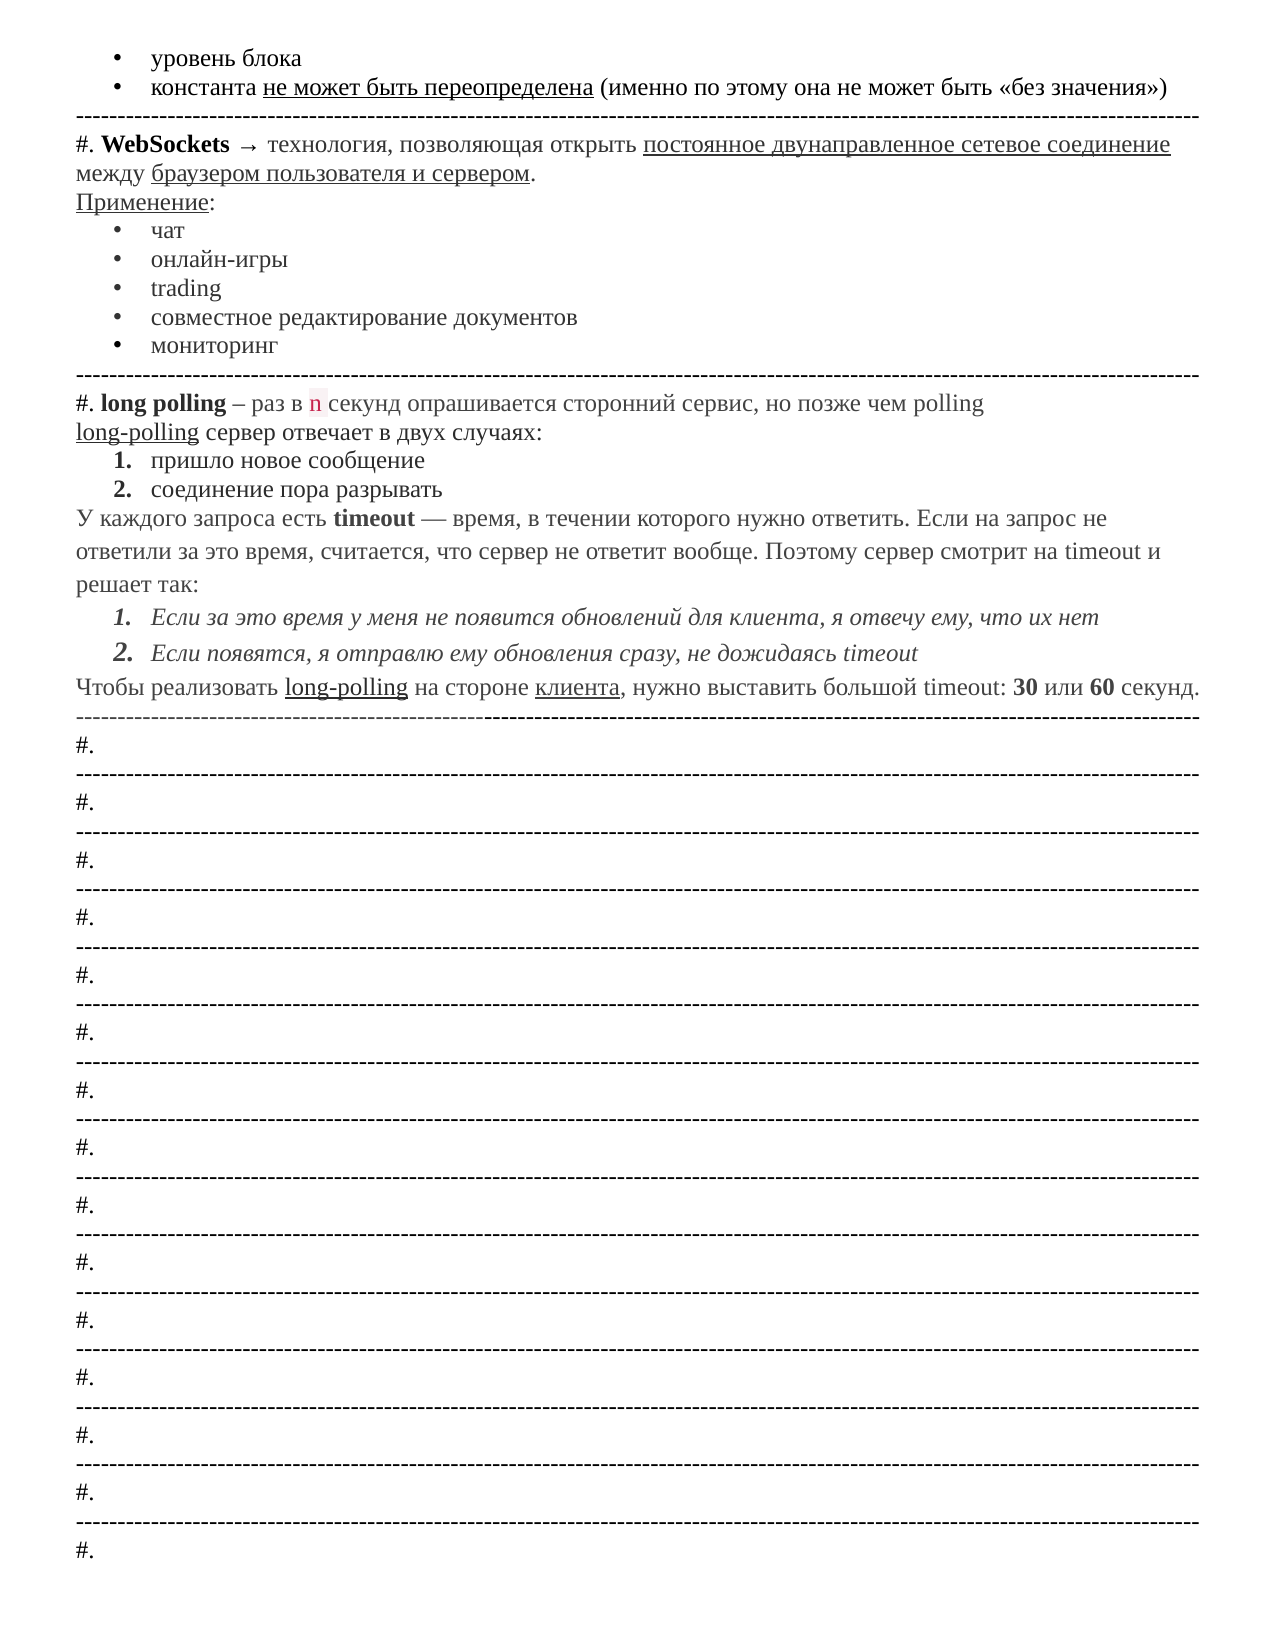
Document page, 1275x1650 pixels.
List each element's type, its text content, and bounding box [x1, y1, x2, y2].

text --------------------------------------------------------------------------------------------------------------------------------------- [76, 873, 1201, 902]
text #. long polling – раз в n секунд опрашивается сторонний сервис, но позже чем polling [76, 388, 1201, 417]
list мониторинг [113, 331, 1201, 359]
list пришло новое сообщение [113, 446, 1201, 474]
text --------------------------------------------------------------------------------------------------------------------------------------- [76, 1218, 1201, 1247]
list чат [113, 216, 1201, 244]
text --------------------------------------------------------------------------------------------------------------------------------------- [76, 931, 1201, 960]
text Чтобы реализовать long-polling на стороне клиента, нужно выставить большой timeout: 30 или 60 секунд. [76, 672, 1201, 701]
text #. [76, 1132, 1201, 1161]
text У каждого запроса есть timeout — время, в течении которого нужно ответить. Если на запрос не ответили за это время, считается, что сервер не ответит вообще. Поэтому сервер смотрит на timeout и решает так: [76, 503, 1201, 598]
text --------------------------------------------------------------------------------------------------------------------------------------- [76, 359, 1201, 388]
text --------------------------------------------------------------------------------------------------------------------------------------- [76, 1448, 1201, 1477]
text --------------------------------------------------------------------------------------------------------------------------------------- [76, 1103, 1201, 1132]
text #. [76, 1362, 1201, 1391]
text #. [76, 1305, 1201, 1333]
text #. WebSockets → технология, позволяющая открыть постоянное двунаправленное сетевое соединение между браузером пользователя и сервером. [76, 129, 1201, 187]
text --------------------------------------------------------------------------------------------------------------------------------------- [76, 1506, 1201, 1535]
text --------------------------------------------------------------------------------------------------------------------------------------- [76, 1333, 1201, 1362]
text #. [76, 1017, 1201, 1046]
text --------------------------------------------------------------------------------------------------------------------------------------- [76, 101, 1201, 129]
list совместное редактирование документов [113, 302, 1201, 331]
text --------------------------------------------------------------------------------------------------------------------------------------- [76, 701, 1201, 730]
text Применение: [76, 187, 1201, 216]
list уровень блока [113, 43, 1201, 72]
list trading [113, 273, 1201, 302]
text #. [76, 1247, 1201, 1276]
text --------------------------------------------------------------------------------------------------------------------------------------- [76, 1391, 1201, 1420]
text #. [76, 902, 1201, 931]
text --------------------------------------------------------------------------------------------------------------------------------------- [76, 988, 1201, 1017]
list онлайн-игры [113, 244, 1201, 273]
text --------------------------------------------------------------------------------------------------------------------------------------- [76, 816, 1201, 845]
text #. [76, 1075, 1201, 1103]
text #. [76, 1477, 1201, 1506]
text #. [76, 960, 1201, 988]
list Если появятся, я отправлю ему обновления сразу, не дожидаясь timeout [113, 635, 1201, 667]
text --------------------------------------------------------------------------------------------------------------------------------------- [76, 1276, 1201, 1305]
text #. [76, 787, 1201, 816]
list Если за это время у меня не появится обновлений для клиента, я отвечу ему, что их нет [113, 602, 1201, 631]
text #. [76, 1535, 1201, 1563]
list соединение пора разрывать [113, 474, 1201, 503]
text #. [76, 730, 1201, 758]
text #. [76, 1190, 1201, 1218]
text #. [76, 845, 1201, 873]
text --------------------------------------------------------------------------------------------------------------------------------------- [76, 1161, 1201, 1190]
text #. [76, 1420, 1201, 1448]
text --------------------------------------------------------------------------------------------------------------------------------------- [76, 758, 1201, 787]
list константа не может быть переопределена (именно по этому она не может быть «без значения») [113, 72, 1201, 101]
text --------------------------------------------------------------------------------------------------------------------------------------- [76, 1046, 1201, 1075]
text long-polling сервер отвечает в двух случаях: [76, 417, 1201, 446]
